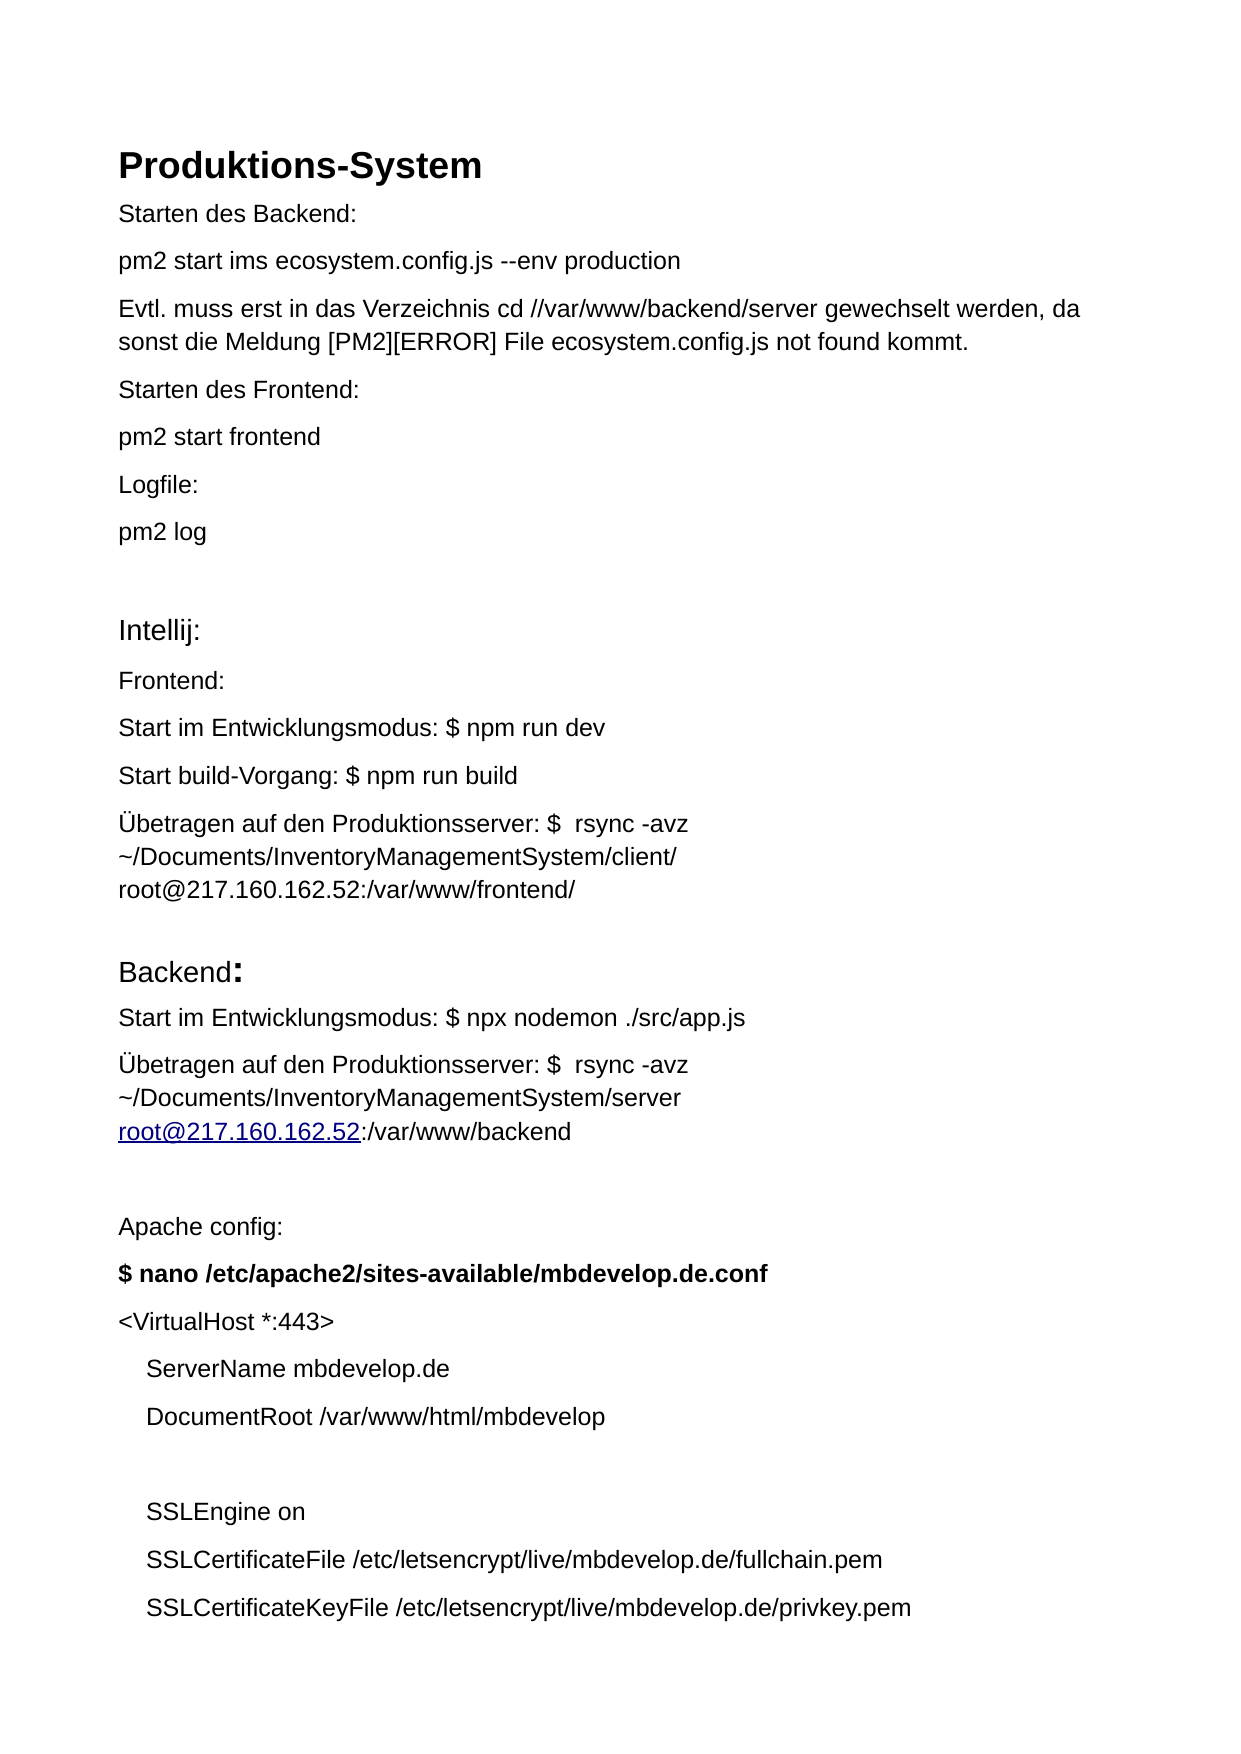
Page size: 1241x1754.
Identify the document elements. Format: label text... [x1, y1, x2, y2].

text Übetragen auf den Produktionsserver: $ rsync -avz ~/Documents/InventoryManagementSystem/server root@217.160.162.52:/var/www/backend [118, 1050, 1122, 1145]
subtitle Backend: [118, 947, 1122, 990]
text SSLEngine on [118, 1497, 1122, 1526]
text Start build-Vorgang: $ npm run build [118, 761, 1122, 790]
text DocumentRoot /var/www/html/mbdevelop [118, 1402, 1122, 1431]
text Start im Entwicklungsmodus: $ npx nodemon ./src/app.js [118, 1003, 1122, 1032]
text $ nano /etc/apache2/sites-available/mbdevelop.de.conf [118, 1259, 1122, 1288]
text Intellij: [118, 613, 1122, 646]
text pm2 start ims ecosystem.config.js --env production [118, 246, 1122, 275]
text Logfile: [118, 470, 1122, 498]
text pm2 log [118, 517, 1122, 546]
text Evtl. muss erst in das Verzeichnis cd //var/www/backend/server gewechselt werden, da sonst die Meldung [PM2][ERROR] File ecosystem.config.js not found kommt. [118, 294, 1122, 356]
text Starten des Frontend: [118, 374, 1122, 403]
text Übetragen auf den Produktionsserver: $ rsync -avz ~/Documents/InventoryManagementSystem/client/ root@217.160.162.52:/var/www/frontend/ [118, 808, 1122, 903]
text Start im Entwicklungsmodus: $ npm run dev [118, 713, 1122, 742]
text SSLCertificateKeyFile /etc/letsencrypt/live/mbdevelop.de/privkey.pem [118, 1592, 1122, 1621]
text <VirtualHost *:443> [118, 1307, 1122, 1336]
subtitle Produktions-System [118, 143, 1122, 186]
text Starten des Backend: [118, 199, 1122, 227]
text pm2 start frontend [118, 422, 1122, 451]
text SSLCertificateFile /etc/letsencrypt/live/mbdevelop.de/fullchain.pem [118, 1545, 1122, 1574]
text Frontend: [118, 666, 1122, 694]
text Apache config: [118, 1212, 1122, 1240]
text ServerName mbdevelop.de [118, 1354, 1122, 1383]
